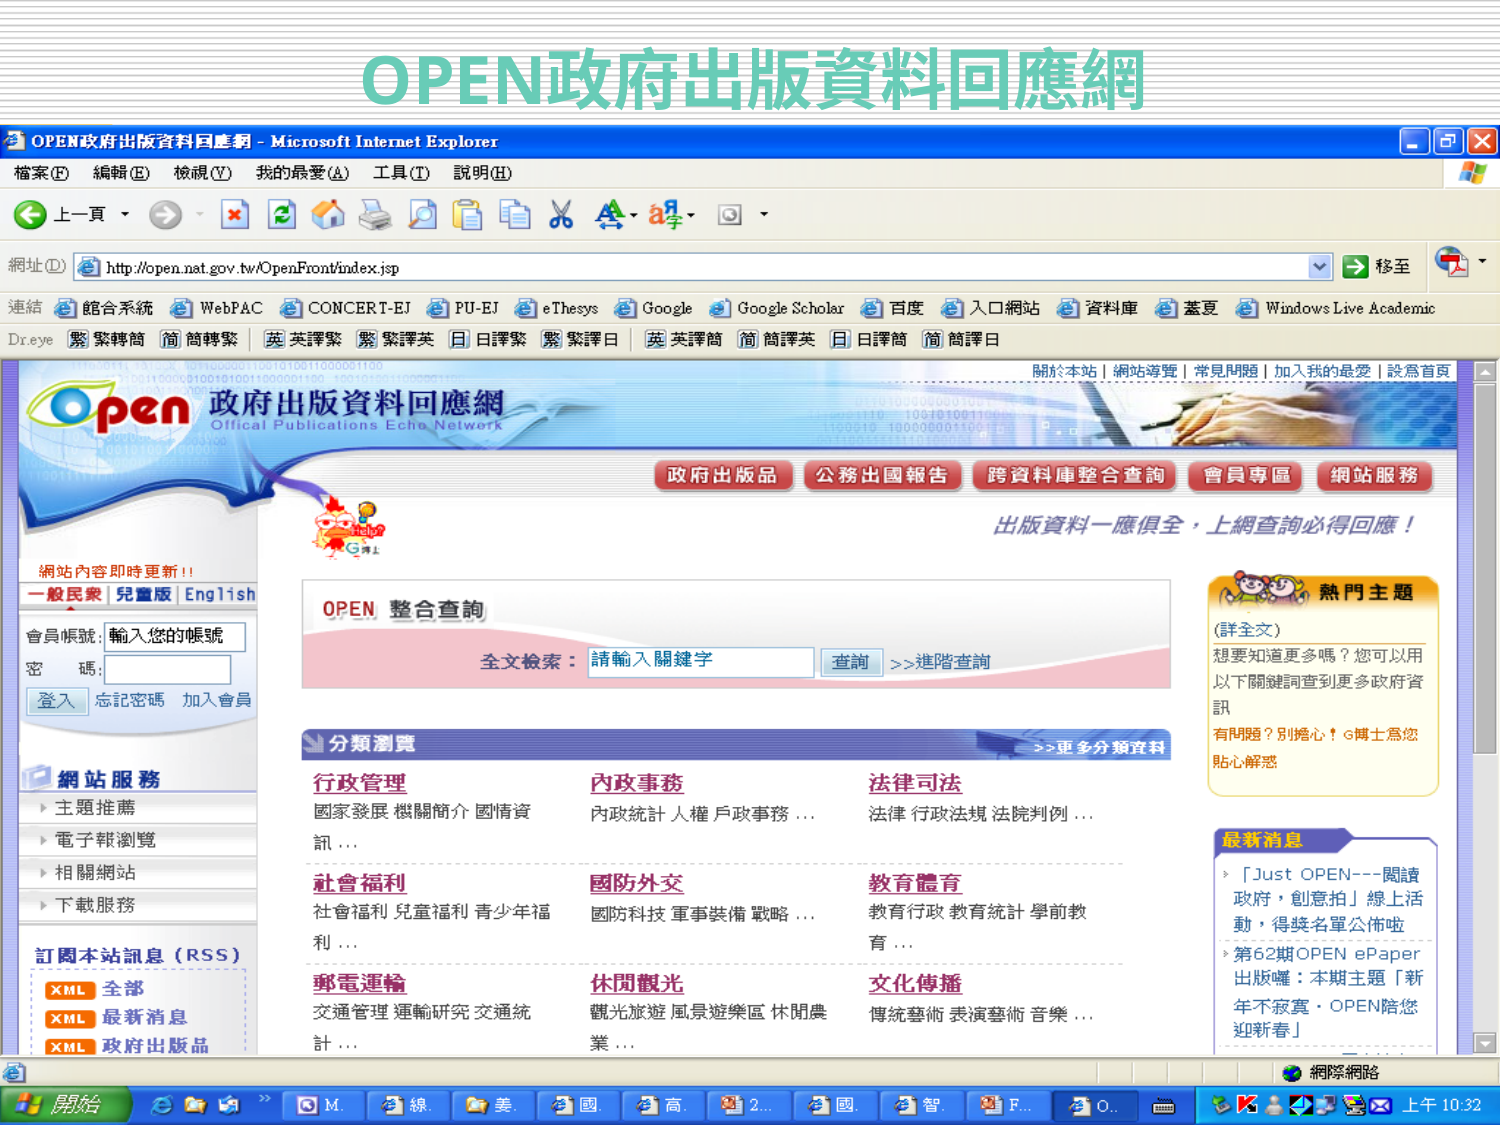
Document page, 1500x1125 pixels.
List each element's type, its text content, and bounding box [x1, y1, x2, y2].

picture [0, 0, 1500, 1125]
title OPEN政府出版資料回應網 [74, 27, 1433, 123]
